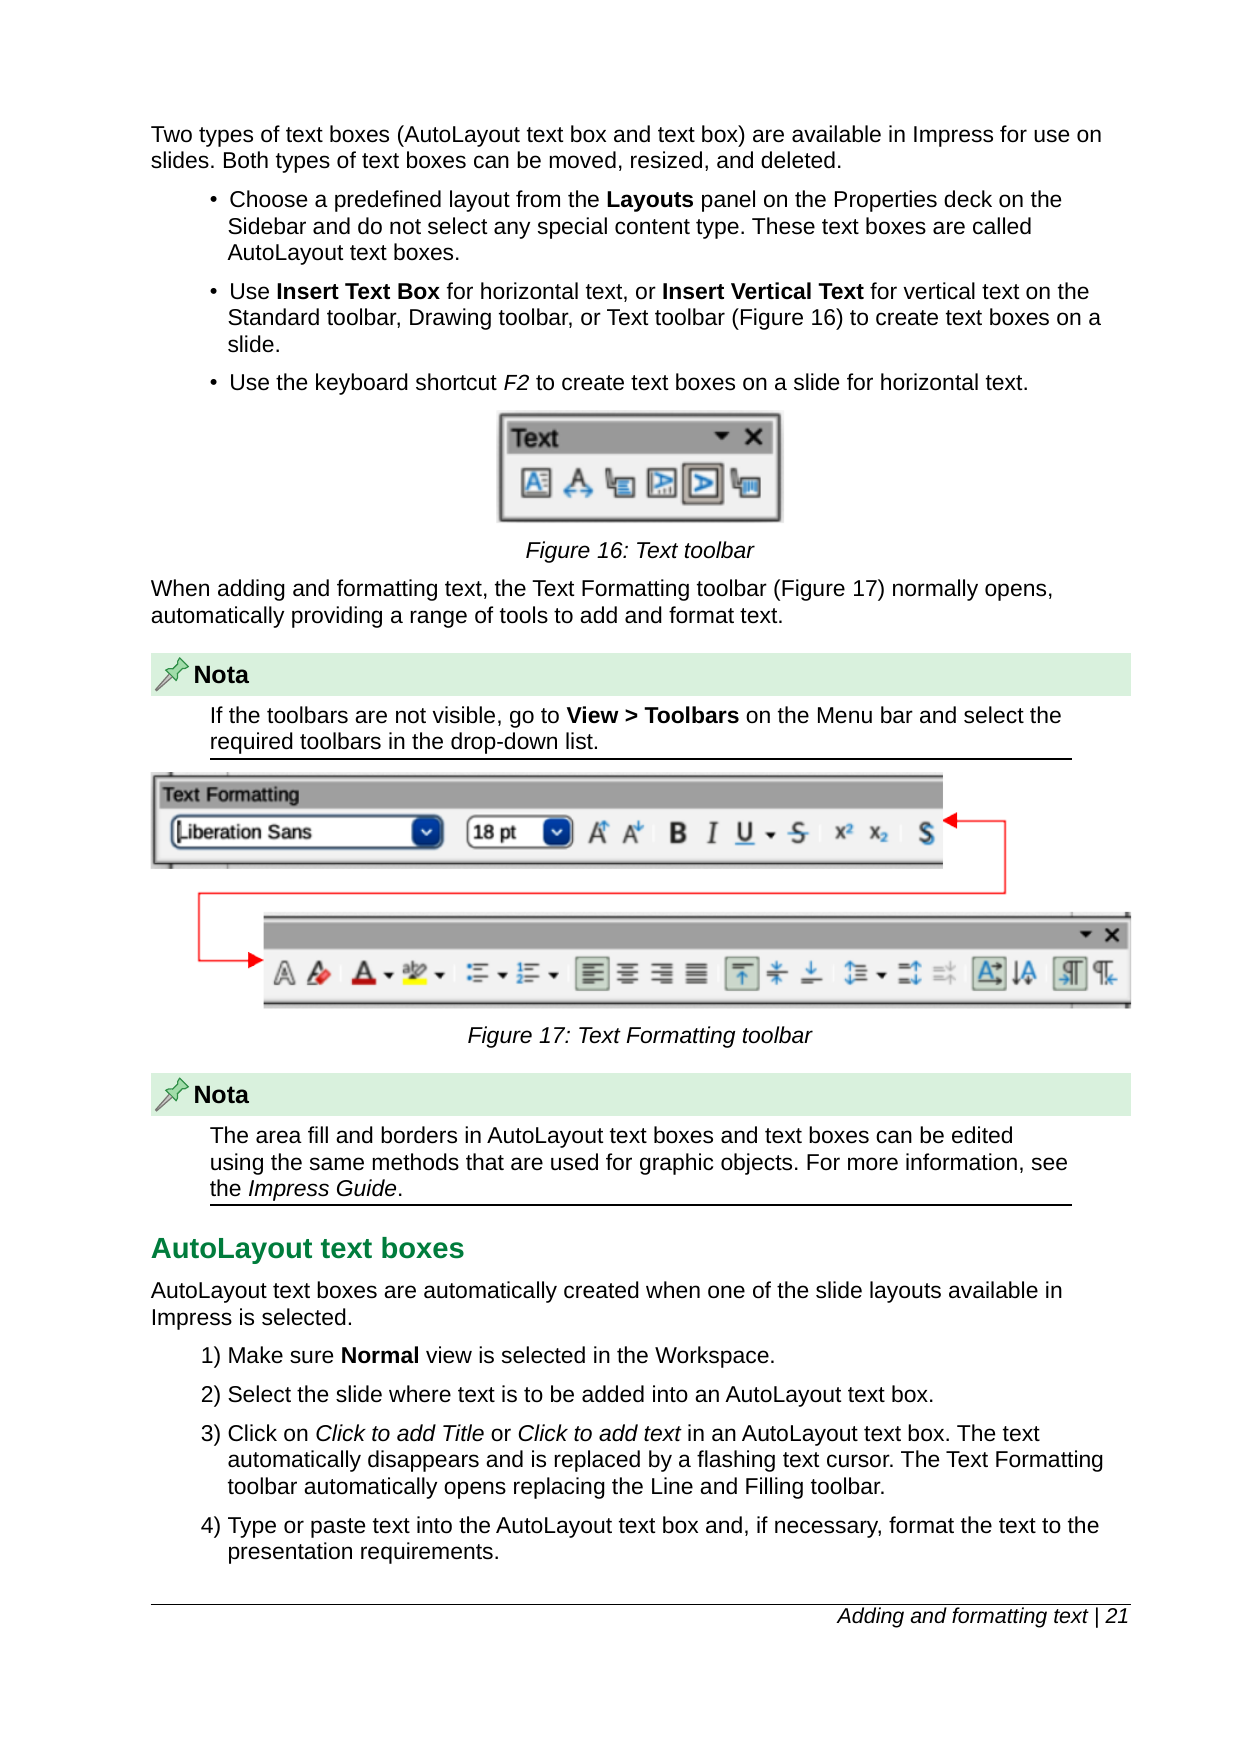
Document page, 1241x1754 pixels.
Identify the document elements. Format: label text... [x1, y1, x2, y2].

picture [496, 410, 786, 525]
text The area fill and borders in AutoLayout text boxes and text boxes can be edited using the same methods that are used for graphic objects. For more information, see the Impress Guide. [209, 1122, 1072, 1206]
list AutoLayout text boxes are automatically created when one of the slide layouts available in Impress is selected. [151, 1277, 1131, 1330]
text Figure 16: Text toolbar [496, 537, 785, 563]
subtitle AutoLayout text boxes [151, 1231, 1131, 1265]
list Make sure Normal view is selected in the Workspace. [227, 1342, 1131, 1369]
list Two types of text boxes (AutoLayout text box and text box) are available in Impress for use on slides. Both types of text boxes can be moved, resized, and deleted. [151, 121, 1131, 174]
text When adding and formatting text, the Text Formatting toolbar (Figure 17) normally opens, automatically providing a range of tools to add and format text. [151, 575, 1131, 628]
list Use the keyboard shortcut F2 to create text boxes on a slide for horizontal text. [209, 369, 1131, 398]
subtitle Nota [151, 1073, 1131, 1116]
list Use Insert Text Box for horizontal text, or Insert Vertical Text for vertical text on the Standard toolbar, Drawing toolbar, or Text toolbar (Figure 16) to create text boxes on a slide. [209, 278, 1131, 357]
text Figure 17: Text Formatting toolbar [151, 1022, 1131, 1048]
list Click on Click to add Title or Click to add text in an AutoLayout text box. The text automatically disappears and is replaced by a flashing text cursor. The Text Formatting toolbar automatically opens replacing the Line and Filling toolbar. [227, 1420, 1131, 1499]
subtitle Nota [151, 653, 1131, 696]
list Select the slide where text is to be added into an AutoLayout text box. [227, 1381, 1131, 1407]
picture [150, 772, 1132, 1010]
text If the toolbars are not visible, go to View > Toolbars on the Menu bar and select the required toolbars in the drop-down list. [209, 702, 1072, 760]
list Choose a predefined layout from the Layouts panel on the Properties deck on the Sidebar and do not select any special content type. These text boxes are called AutoLayout text boxes. [209, 186, 1131, 265]
list Type or paste text into the AutoLayout text box and, if necessary, format the text to the presentation requirements. [227, 1512, 1131, 1564]
